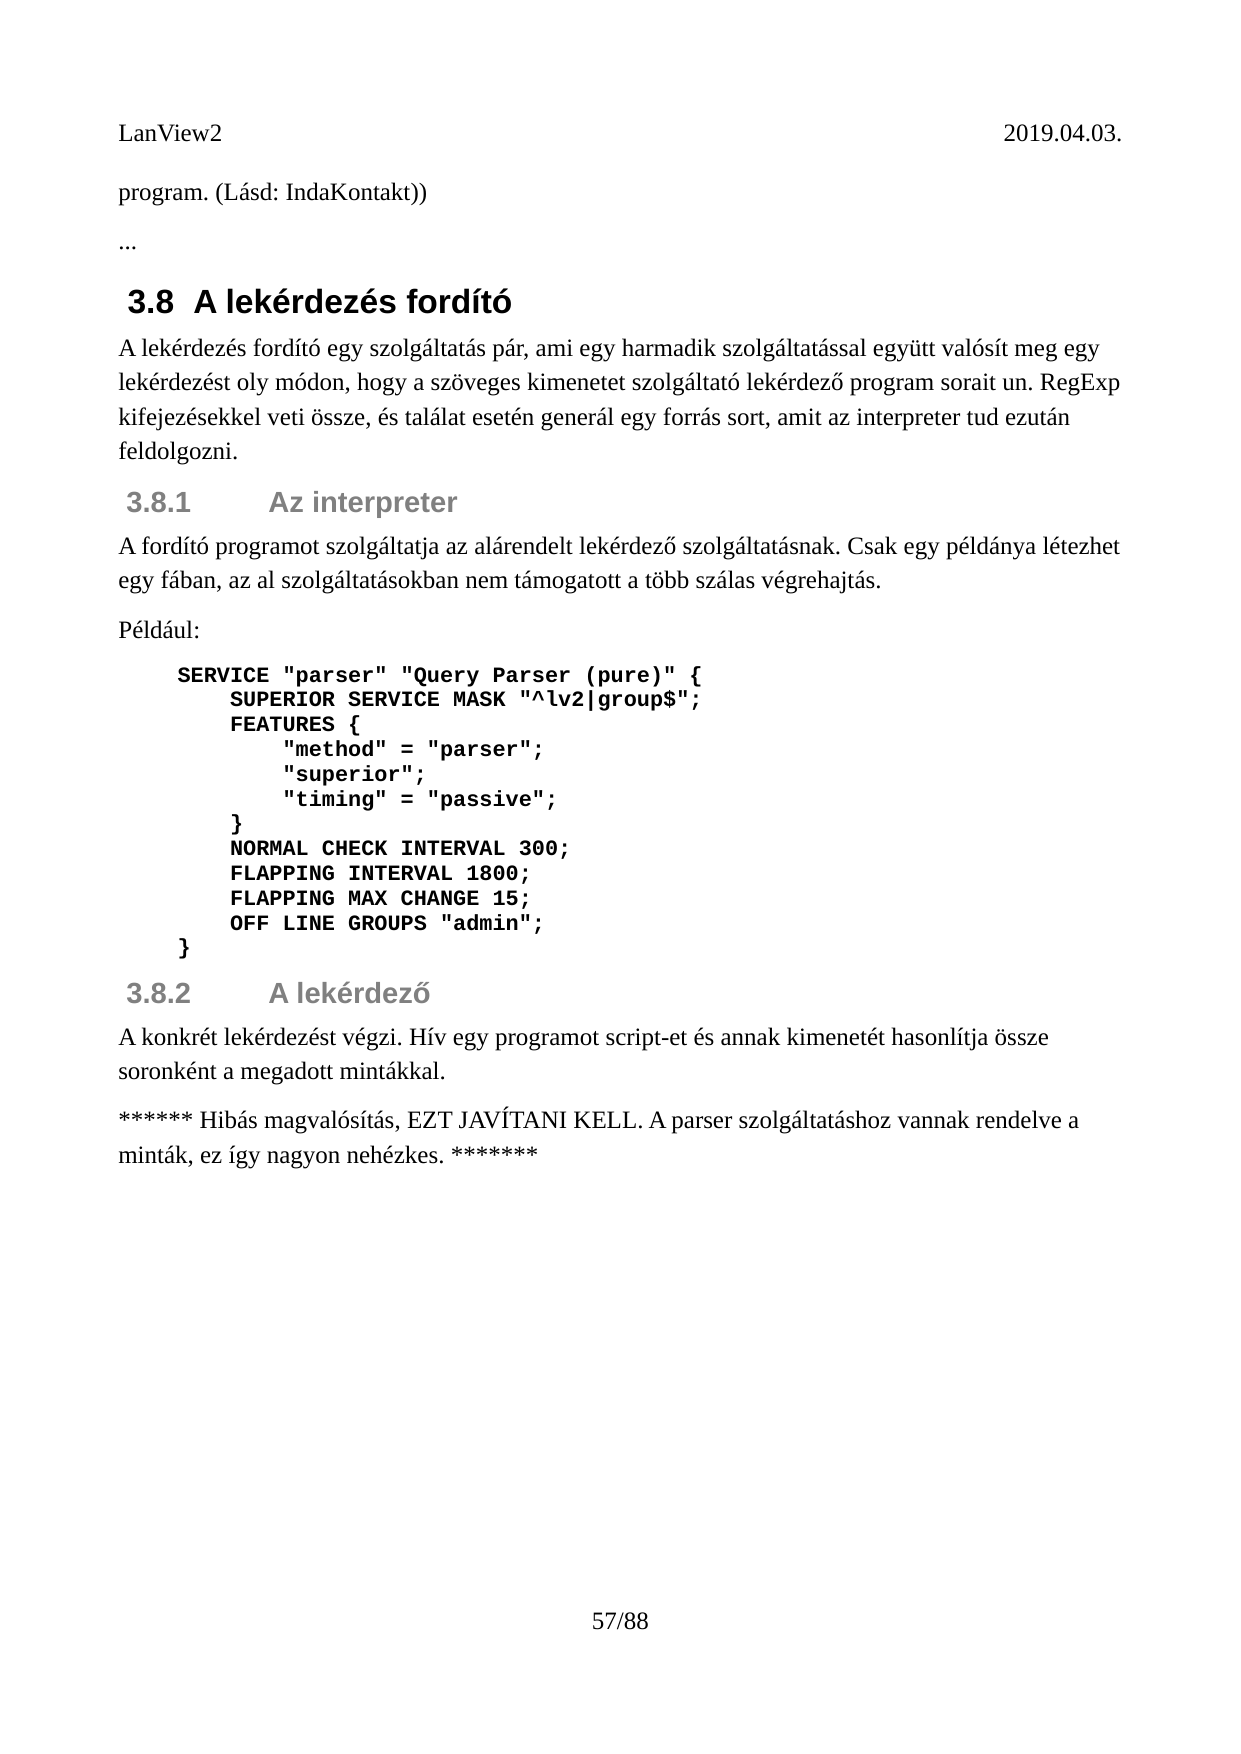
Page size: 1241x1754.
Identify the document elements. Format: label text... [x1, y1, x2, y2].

subtitle Az interpreter [118, 485, 1122, 519]
text A konkrét lekérdezést végzi. Hív egy programot script-et és annak kimenetét hasonlítja össze soronként a megadott mintákkal. [118, 1022, 1122, 1085]
text A fordító programot szolgáltatja az alárendelt lekérdező szolgáltatásnak. Csak egy példánya létezhet egy fában, az al szolgáltatásokban nem támogatott a több szálas végrehajtás. [118, 531, 1122, 594]
subtitle A lekérdező [118, 976, 1122, 1009]
subtitle A lekérdezés fordító [118, 281, 1122, 320]
text program. (Lásd: IndaKontakt)) [118, 177, 1122, 206]
text ****** Hibás magvalósítás, EZT JAVÍTANI KELL. A parser szolgáltatáshoz vannak rendelve a minták, ez így nagyon nehézkes. ******* [118, 1105, 1122, 1169]
text Például: [118, 615, 1122, 643]
text A lekérdezés fordító egy szolgáltatás pár, ami egy harmadik szolgáltatással együtt valósít meg egy lekérdezést oly módon, hogy a szöveges kimenetet szolgáltató lekérdező program sorait un. RegExp kifejezésekkel veti össze, és találat esetén generál egy forrás sort, amit az interpreter tud ezután feldolgozni. [118, 333, 1122, 465]
text SERVICE "parser" "Query Parser (pure)" { SUPERIOR SERVICE MASK "^lv2|group$"; FEATURES { "method" = "parser"; "superior"; "timing" = "passive"; } NORMAL CHECK INTERVAL 300; FLAPPING INTERVAL 1800; FLAPPING MAX CHANGE 15; OFF LINE GROUPS "admin"; } [177, 664, 1122, 961]
text ... [118, 226, 1122, 255]
